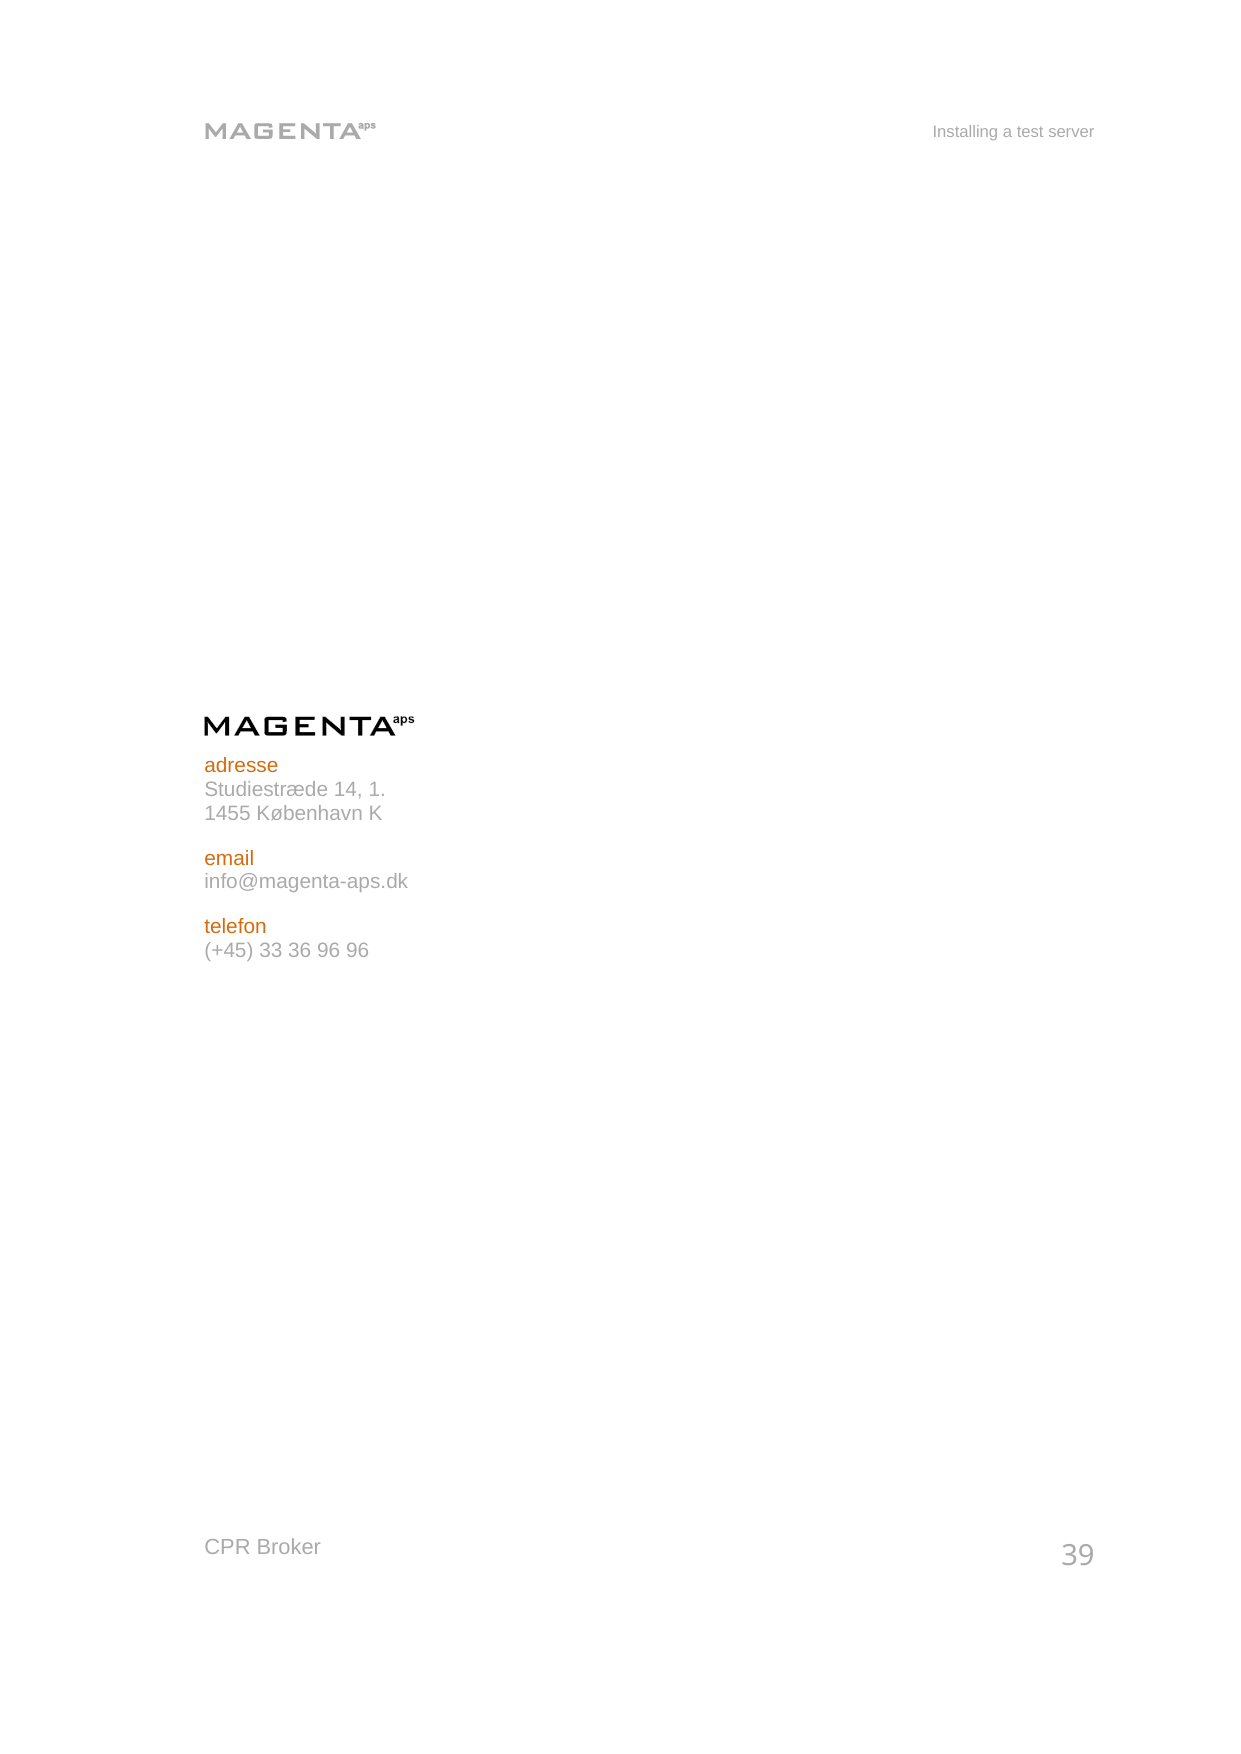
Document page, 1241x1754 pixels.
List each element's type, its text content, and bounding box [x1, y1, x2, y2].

text adresse Studiestræde 14, 1. 1455 København K [204, 753, 1094, 824]
text telefon (+45) 33 36 96 96 [204, 914, 1094, 962]
text email info@magenta-aps.dk [204, 845, 1094, 893]
